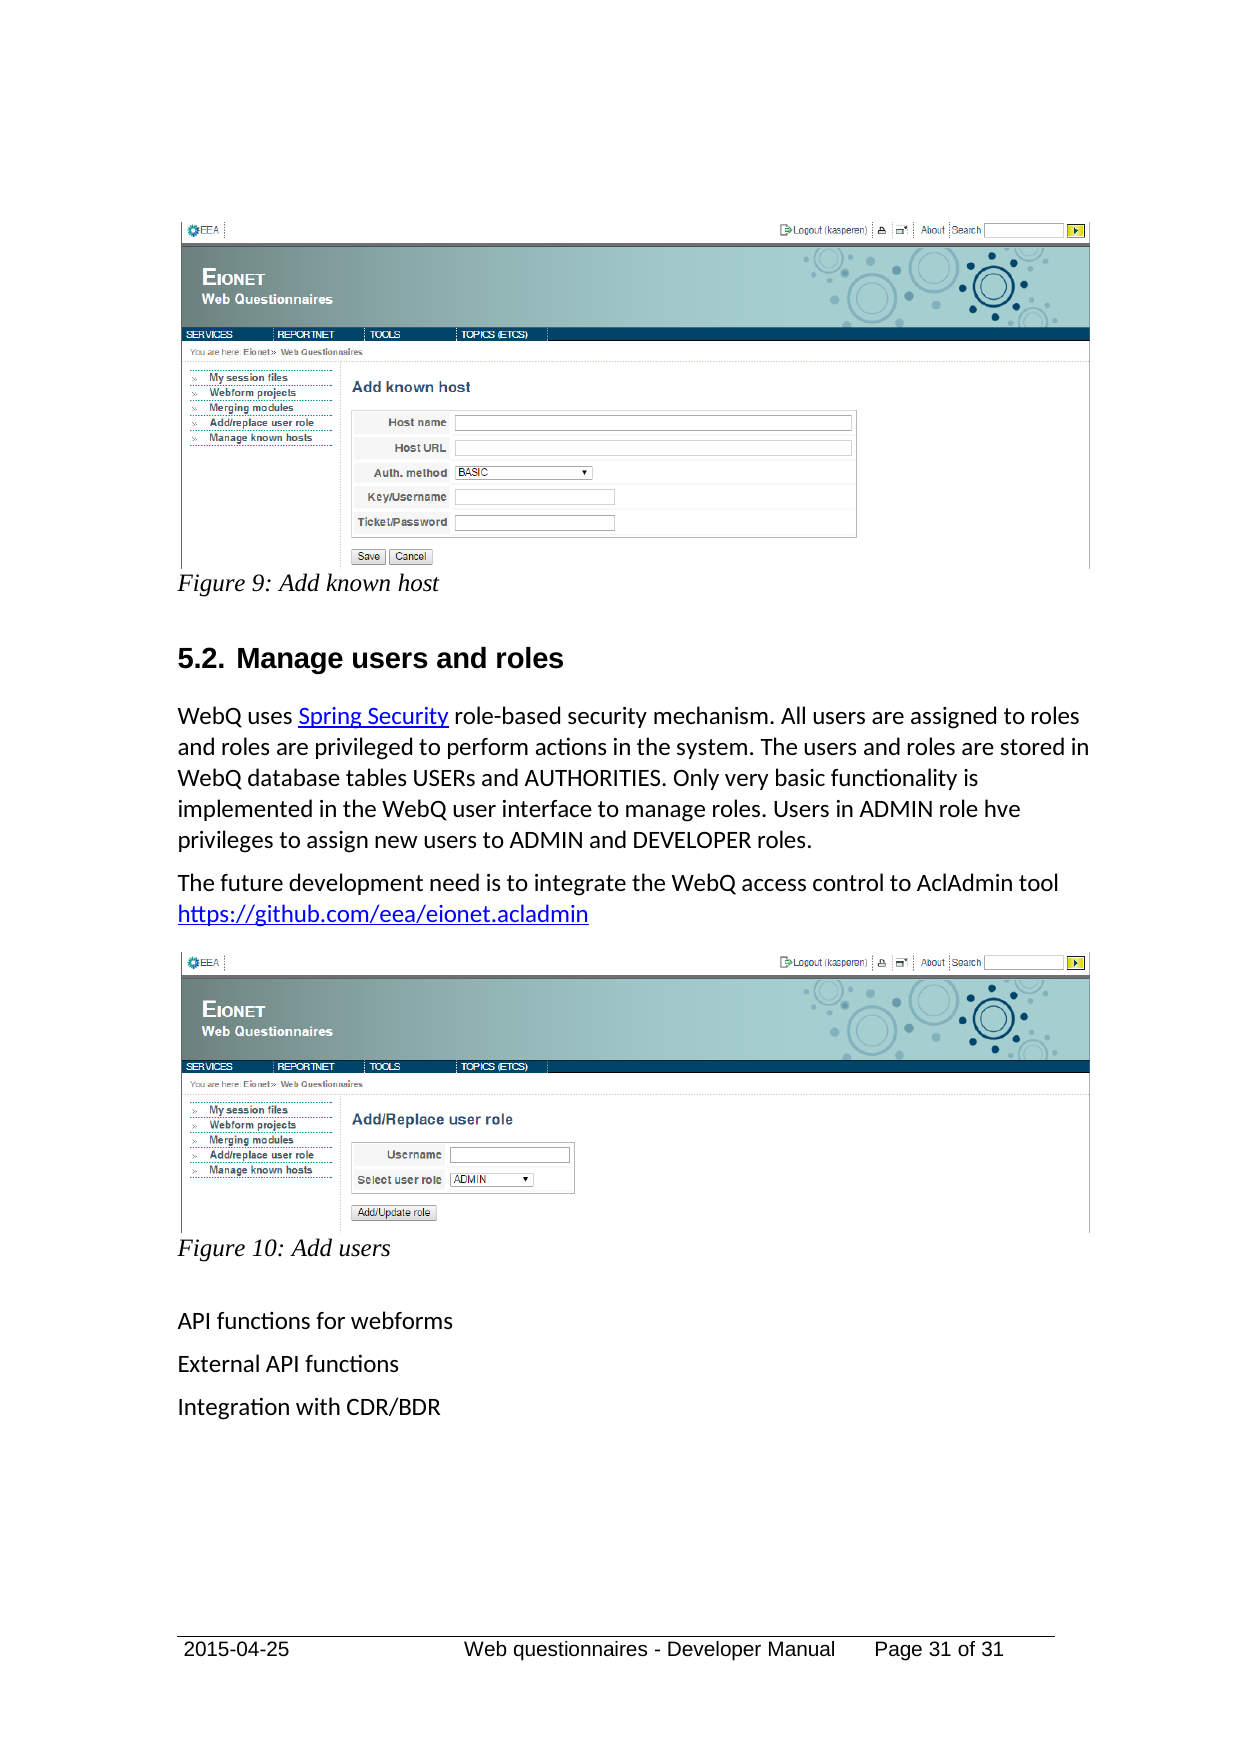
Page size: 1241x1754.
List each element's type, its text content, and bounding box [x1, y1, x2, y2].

picture [177, 952, 1093, 1233]
text Integration with CDR/BDR [177, 1391, 1092, 1422]
text API functions for webforms [177, 1305, 1092, 1336]
text Figure 9: Add known host [177, 569, 1092, 597]
picture [177, 222, 1093, 569]
text External API functions [177, 1348, 1092, 1379]
text WebQ uses Spring Security role-based security mechanism. All users are assigned to roles and roles are privileged to perform actions in the system. The users and roles are stored in WebQ database tables USERs and AUTHORITIES. Only very basic functionality is implemented in the WebQ user interface to manage roles. Users in ADMIN role hve privileges to assign new users to ADMIN and DEVELOPER roles. [177, 699, 1092, 855]
text Figure 10: Add users [177, 1233, 1092, 1262]
text The future development need is to integrate the WebQ access control to AclAdmin tool https://github.com/eea/eionet.acladmin [177, 867, 1092, 929]
subtitle Manage users and roles [177, 641, 1092, 675]
